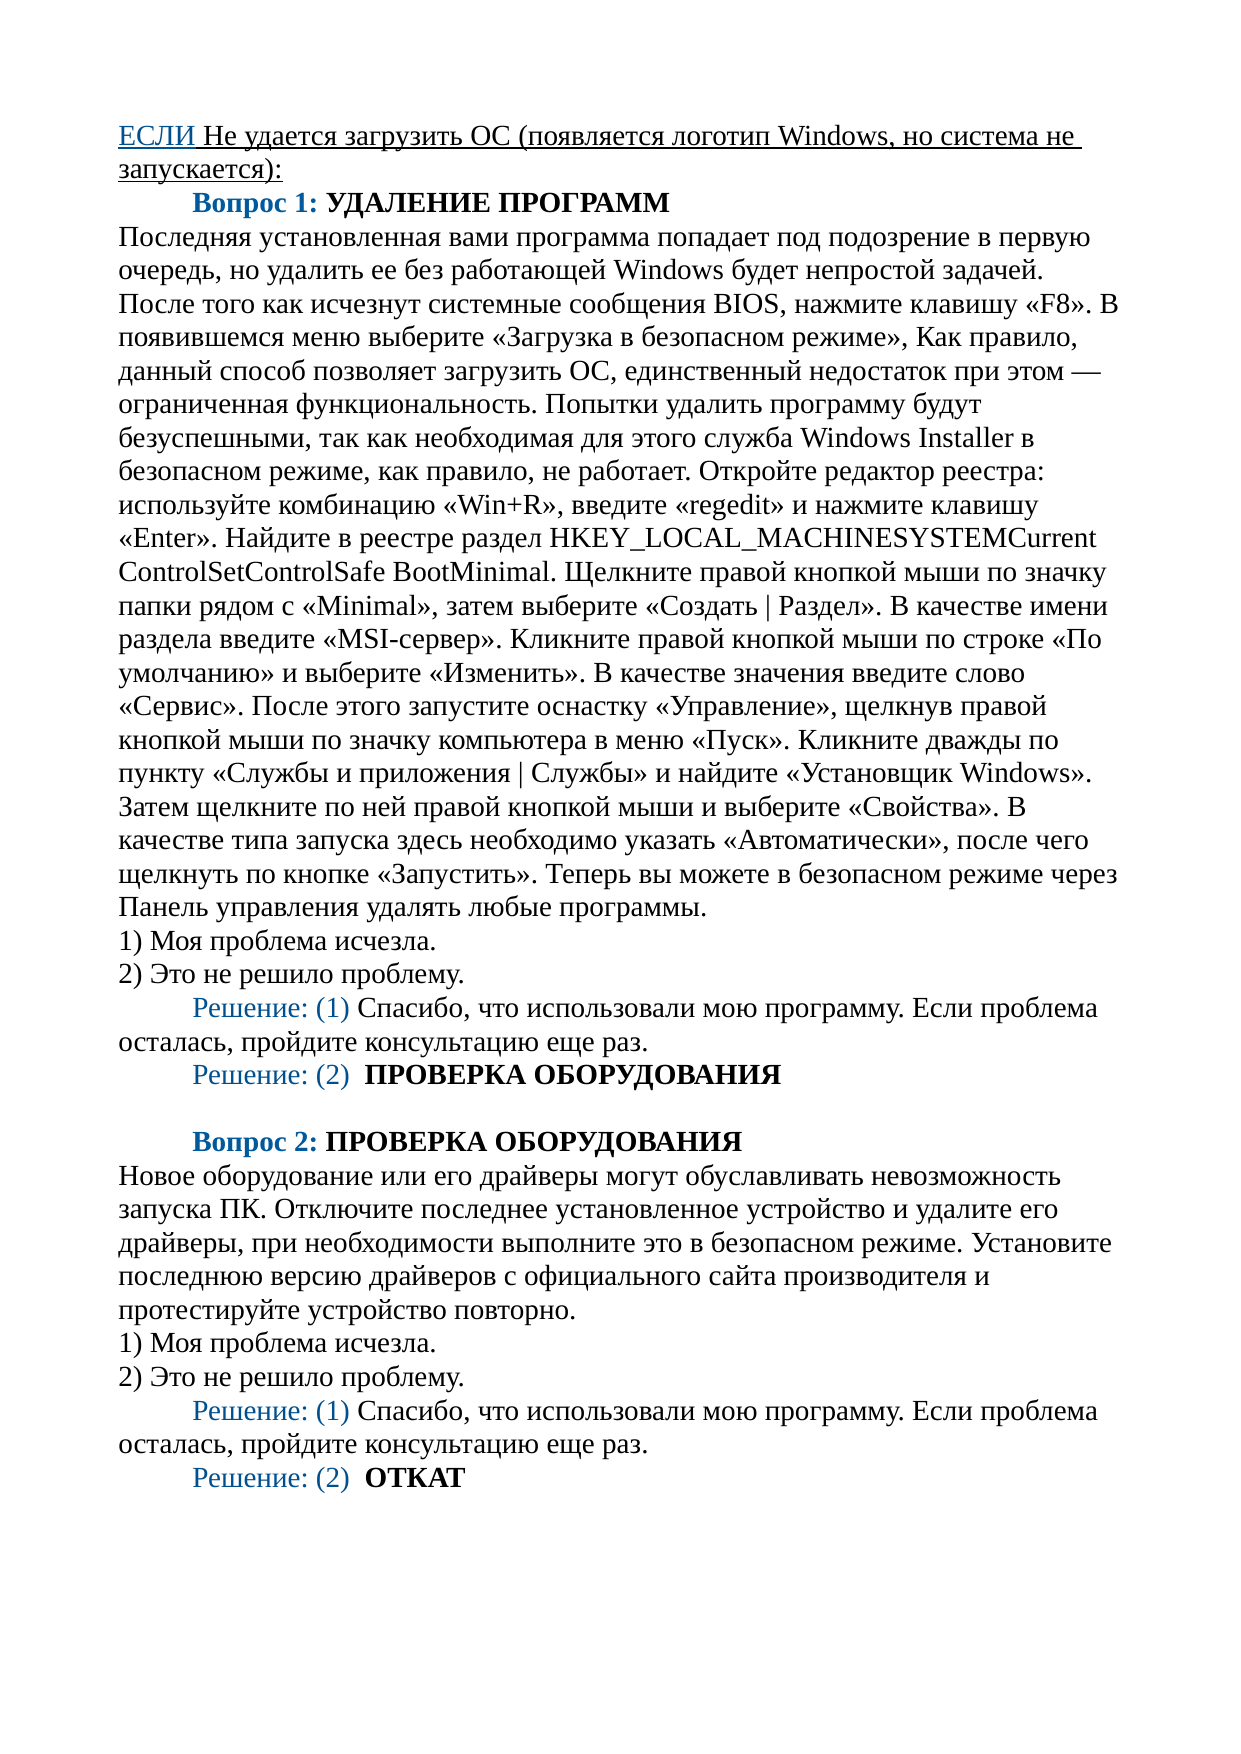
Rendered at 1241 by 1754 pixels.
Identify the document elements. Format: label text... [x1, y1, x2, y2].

text Решение: (2) ПРОВЕРКА ОБОРУДОВАНИЯ [118, 1057, 1122, 1091]
text Решение: (2) ОТКАТ [118, 1460, 1122, 1493]
text 1) Моя проблема исчезла. [118, 923, 1122, 957]
text Вопрос 1: УДАЛЕНИЕ ПРОГРАММ [118, 185, 1122, 219]
text Решение: (1) Спасибо, что использовали мою программу. Если проблема осталась, пройдите консультацию еще раз. [118, 990, 1122, 1057]
text Новое оборудование или его драйверы могут обуславливать невозможность запуска ПК. Отключите последнее установленное устройство и удалите его драйверы, при необходимости выполните это в безопасном режиме. Установите последнюю версию драйверов с официального сайта производителя и протестируйте устройство повторно. [118, 1158, 1122, 1326]
text ЕСЛИ Не удается загрузить ОС (появляется логотип Windows, но система не запускается): [118, 118, 1122, 185]
text Последняя установленная вами программа попадает под подозрение в первую очередь, но удалить ее без работающей Windows будет непростой задачей. После того как исчезнут системные сообщения BIOS, нажмите клавишу «F8». В появившемся меню выберите «Загрузка в безопасном режиме», Как правило, данный способ позволяет загрузить ОС, единственный недостаток при этом — ограниченная функциональность. Попытки удалить программу будут безуспешными, так как необходимая для этого служба Windows Installer в безопасном режиме, как правило, не работает. Откройте редактор реестра: используйте комбинацию «Win+R», введите «regedit» и нажмите клавишу «Enter». Найдите в реестре раздел HKEY_LOCAL_MACHINESYSTEMCurrent ControlSetControlSafe BootMinimal. Щелкните правой кнопкой мыши по значку папки рядом с «Minimal», затем выберите «Создать | Раздел». В качестве имени раздела введите «MSI-сервер». Кликните правой кнопкой мыши по строке «По умолчанию» и выберите «Изменить». В качестве значения введите слово «Сервис». После этого запустите оснастку «Управление», щелкнув правой кнопкой мыши по значку компьютера в меню «Пуск». Кликните дважды по пункту «Службы и приложения | Службы» и найдите «Установщик Windows». Затем щелкните по ней правой кнопкой мыши и выберите «Свойства». В качестве типа запуска здесь необходимо указать «Автоматически», после чего щелкнуть по кнопке «Запустить». Теперь вы можете в безопасном режиме через Панель управления удалять любые программы. [118, 219, 1122, 923]
text 2) Это не решило проблему. [118, 957, 1122, 990]
text 1) Моя проблема исчезла. [118, 1326, 1122, 1359]
text 2) Это не решило проблему. [118, 1359, 1122, 1393]
text Вопрос 2: ПРОВЕРКА ОБОРУДОВАНИЯ [118, 1124, 1122, 1158]
text Решение: (1) Спасибо, что использовали мою программу. Если проблема осталась, пройдите консультацию еще раз. [118, 1393, 1122, 1460]
